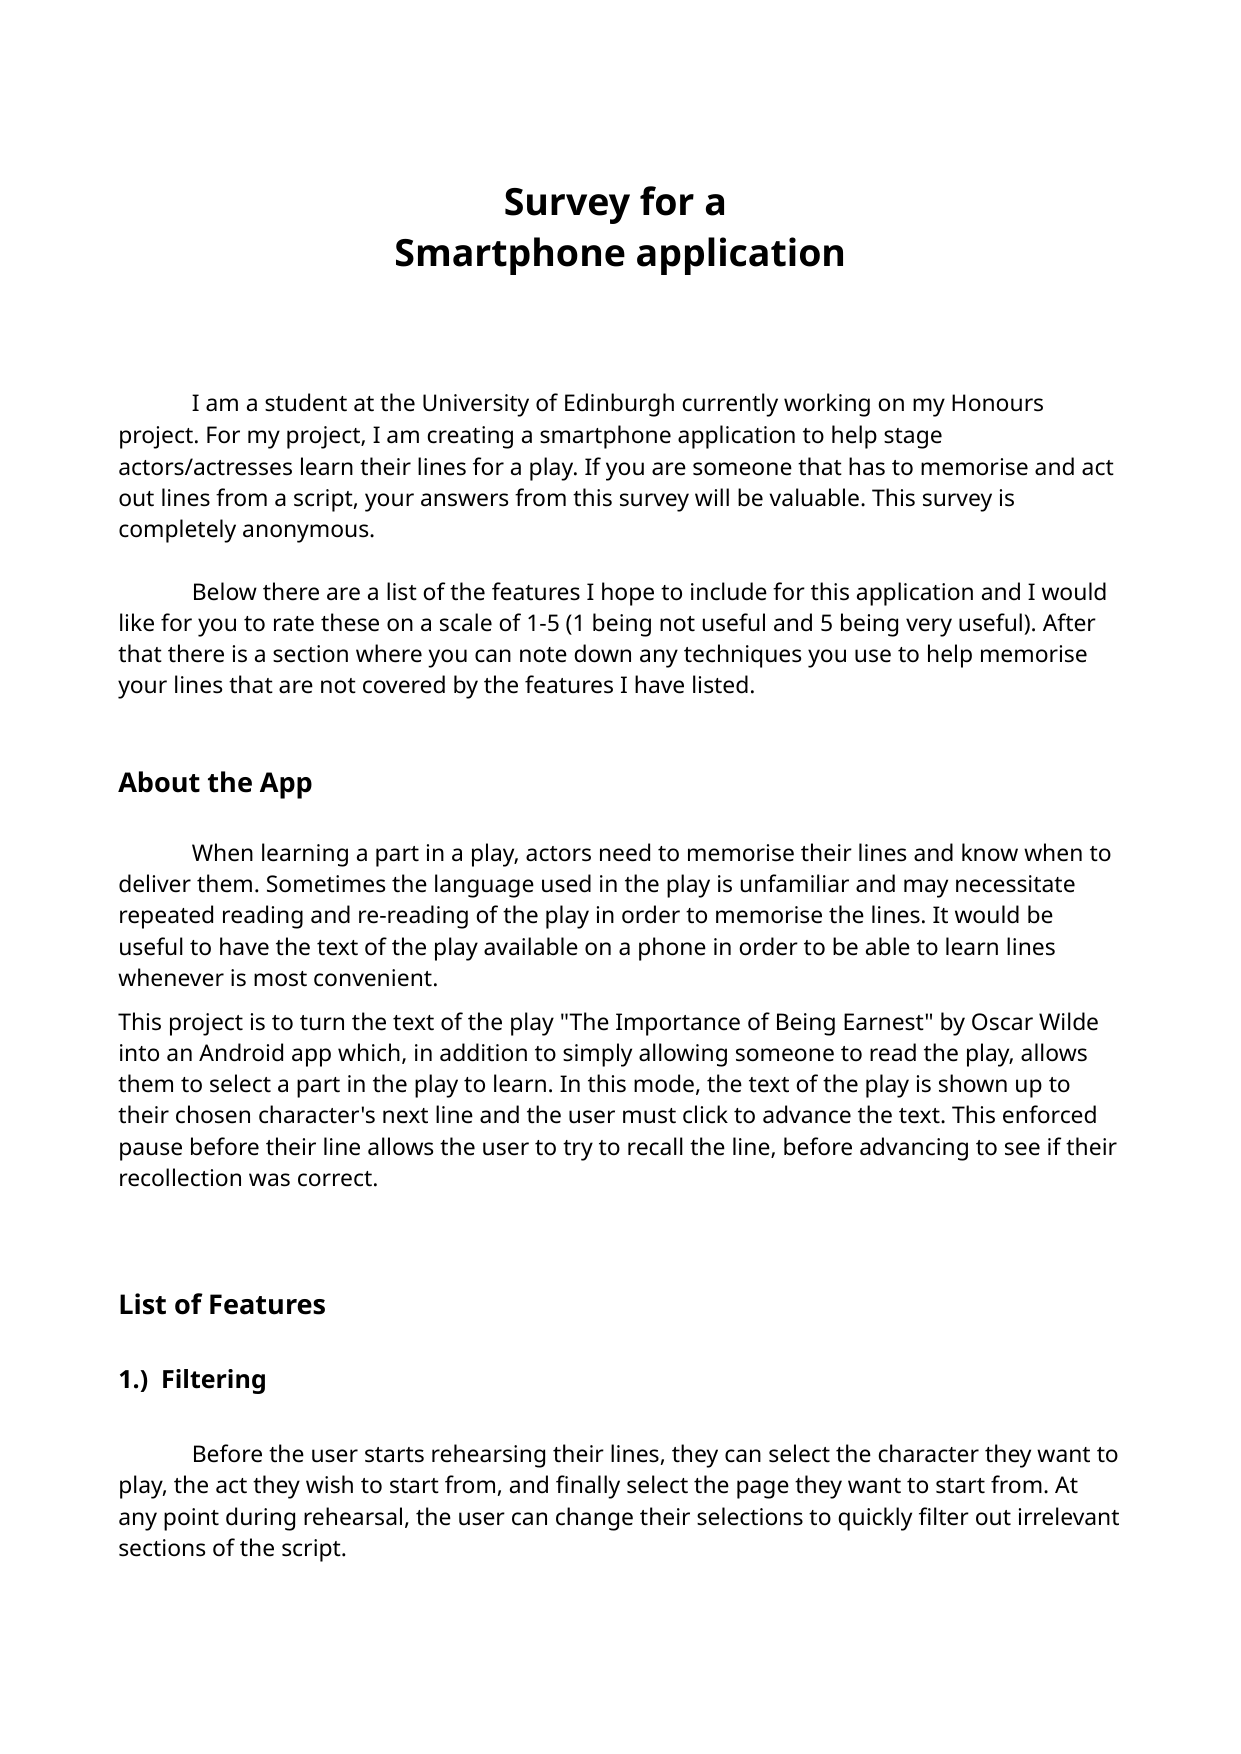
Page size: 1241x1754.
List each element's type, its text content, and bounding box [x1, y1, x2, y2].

text Before the user starts rehearsing their lines, they can select the character they want to play, the act they wish to start from, and finally select the page they want to start from. At any point during rehearsal, the user can change their selections to quickly filter out irrelevant sections of the script. [118, 1435, 1122, 1563]
text Below there are a list of the features I hope to include for this application and I would like for you to rate these on a scale of 1-5 (1 being not useful and 5 being very useful). After that there is a section where you can note down any techniques you use to help memorise your lines that are not covered by the features I have listed. [118, 576, 1122, 701]
text When learning a part in a play, actors need to memorise their lines and know when to deliver them. Sometimes the language used in the play is unfamiliar and may necessitate repeated reading and re-reading of the play in order to memorise the lines. It would be useful to have the text of the play available on a phone in order to be able to learn lines whenever is most convenient. [118, 837, 1122, 993]
text List of Features [118, 1285, 1122, 1322]
text Survey for a [118, 176, 1122, 227]
text 1.) Filtering [118, 1362, 1122, 1396]
text I am a student at the University of Edinburgh currently working on my Honours project. For my project, I am creating a smartphone application to help stage actors/actresses learn their lines for a play. If you are someone that has to memorise and act out lines from a script, your answers from this survey will be valuable. This survey is completely anonymous. [118, 380, 1122, 544]
text About the App [118, 763, 1122, 800]
text This project is to turn the text of the play "The Importance of Being Earnest" by Oscar Wilde into an Android app which, in addition to simply allowing someone to read the play, allows them to select a part in the play to learn. In this mode, the text of the play is shown up to their chosen character's next line and the user must click to advance the text. This enforced pause before their line allows the user to try to recall the line, before advancing to see if their recollection was correct. [118, 1006, 1122, 1193]
text Smartphone application [118, 227, 1122, 278]
